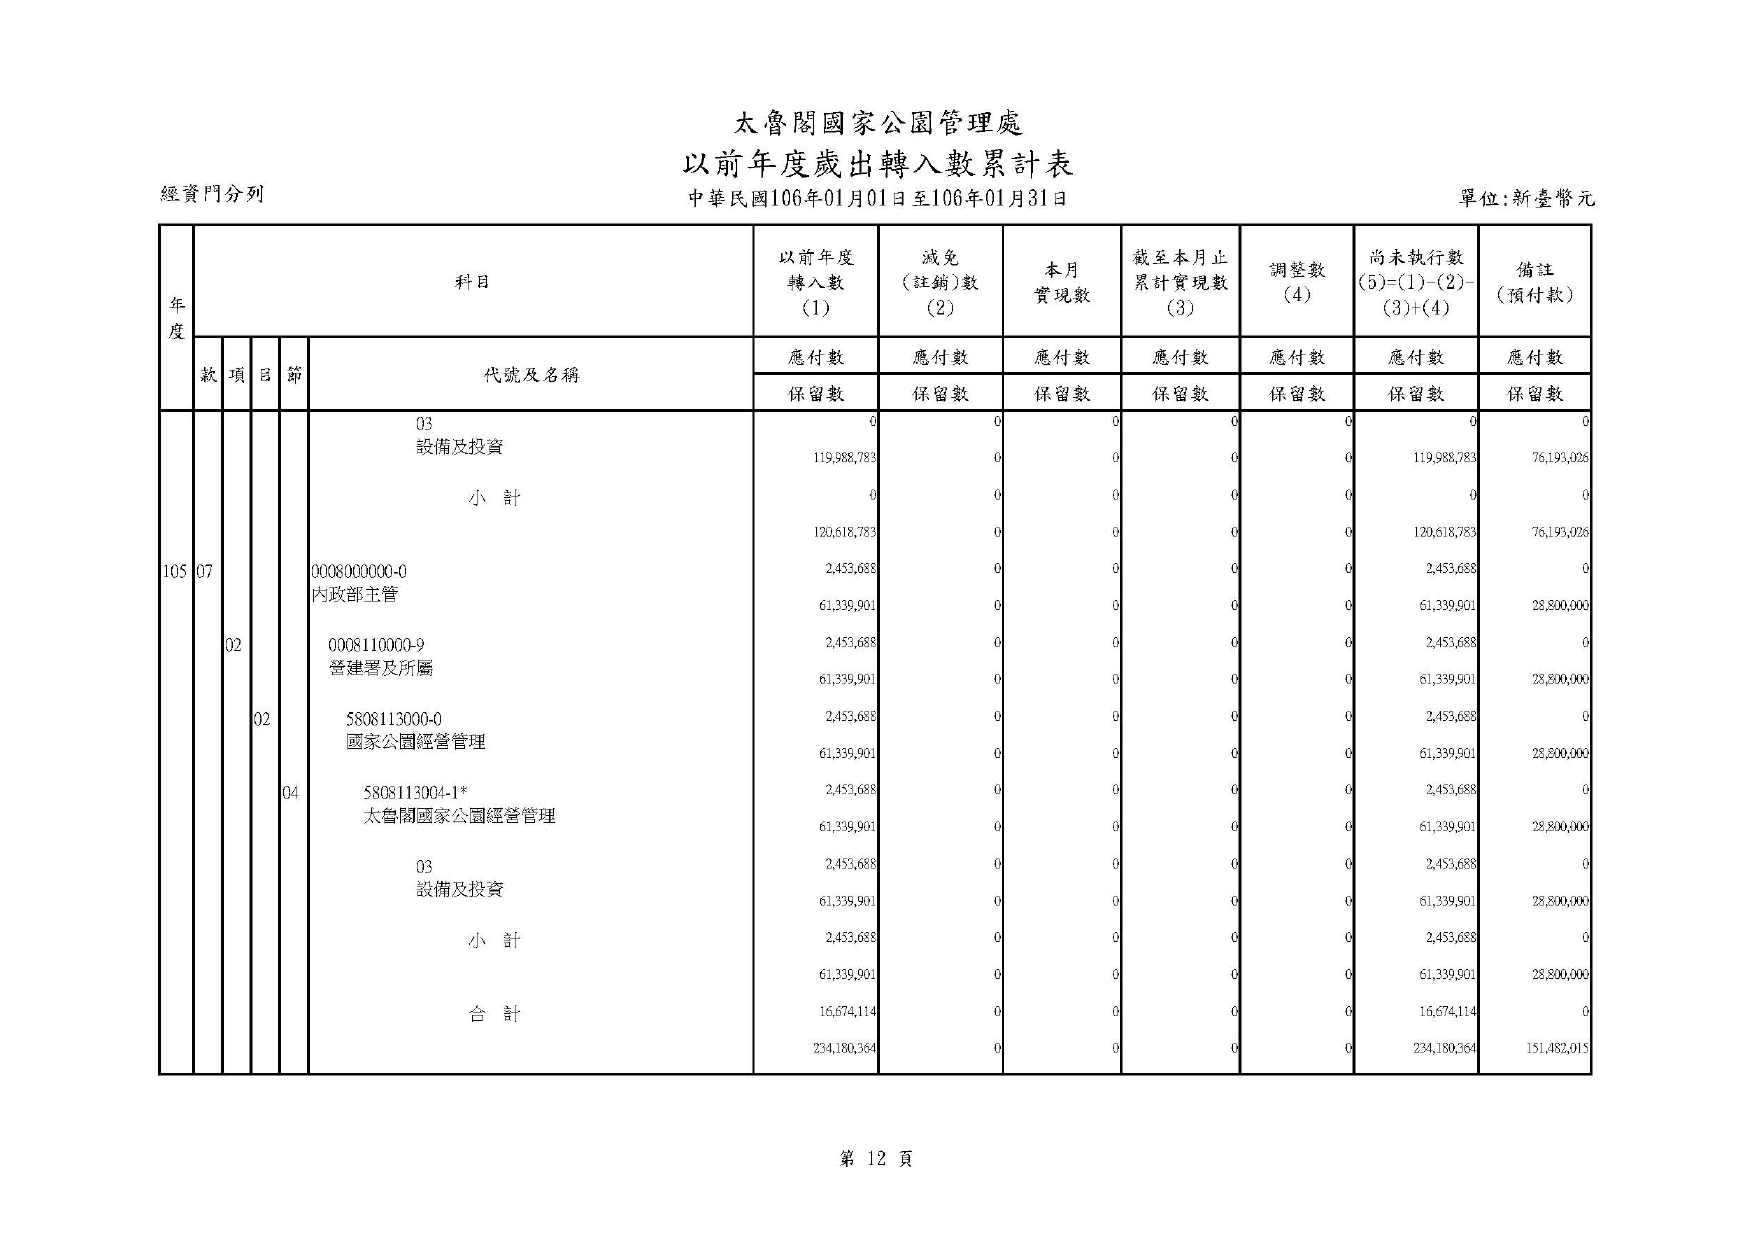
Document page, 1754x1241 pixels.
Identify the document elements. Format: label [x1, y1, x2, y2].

picture [59, 59, 1695, 1216]
